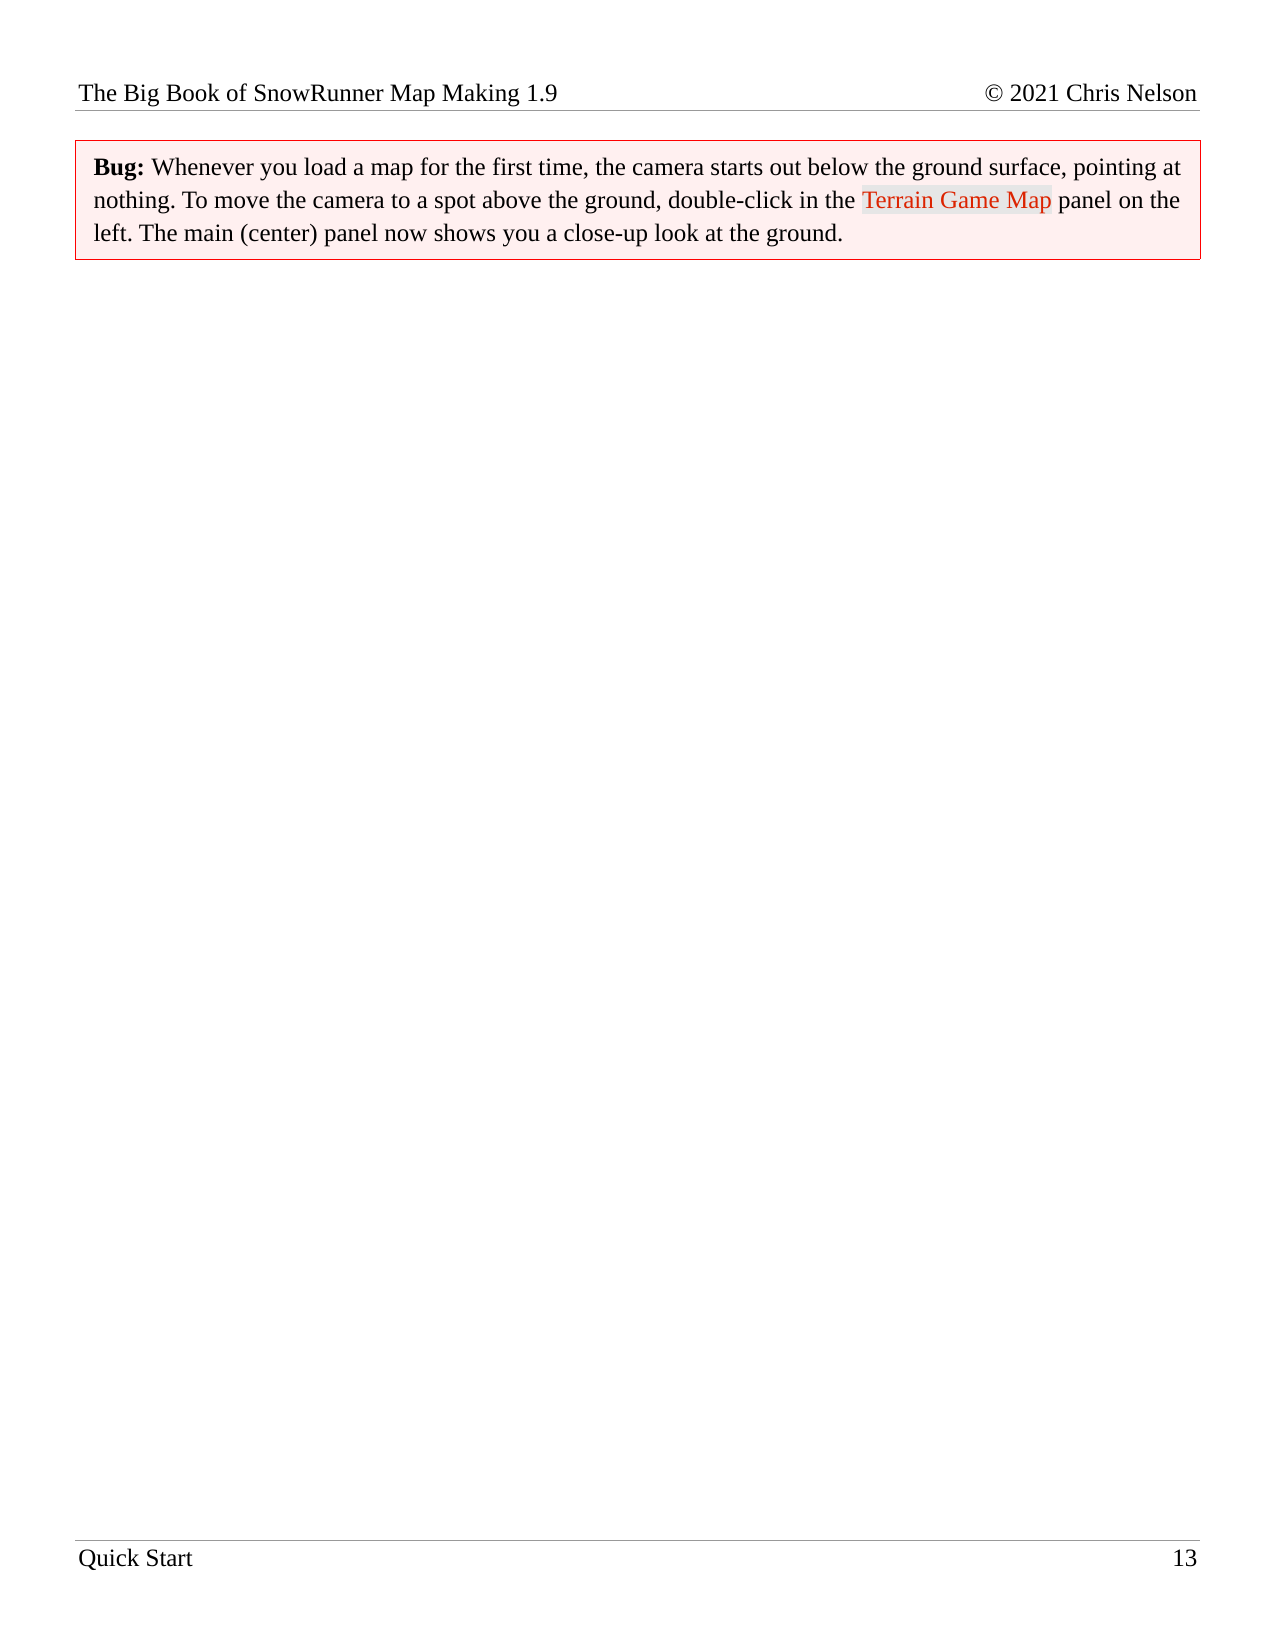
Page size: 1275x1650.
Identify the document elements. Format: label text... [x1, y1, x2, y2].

list Whenever you load a map for the first time, the camera starts out below the ground surface, pointing at nothing. To move the camera to a spot above the ground, double-click in the Terrain Game Map panel on the left. The main (center) panel now shows you a close-up look at the ground. [76, 141, 1200, 259]
